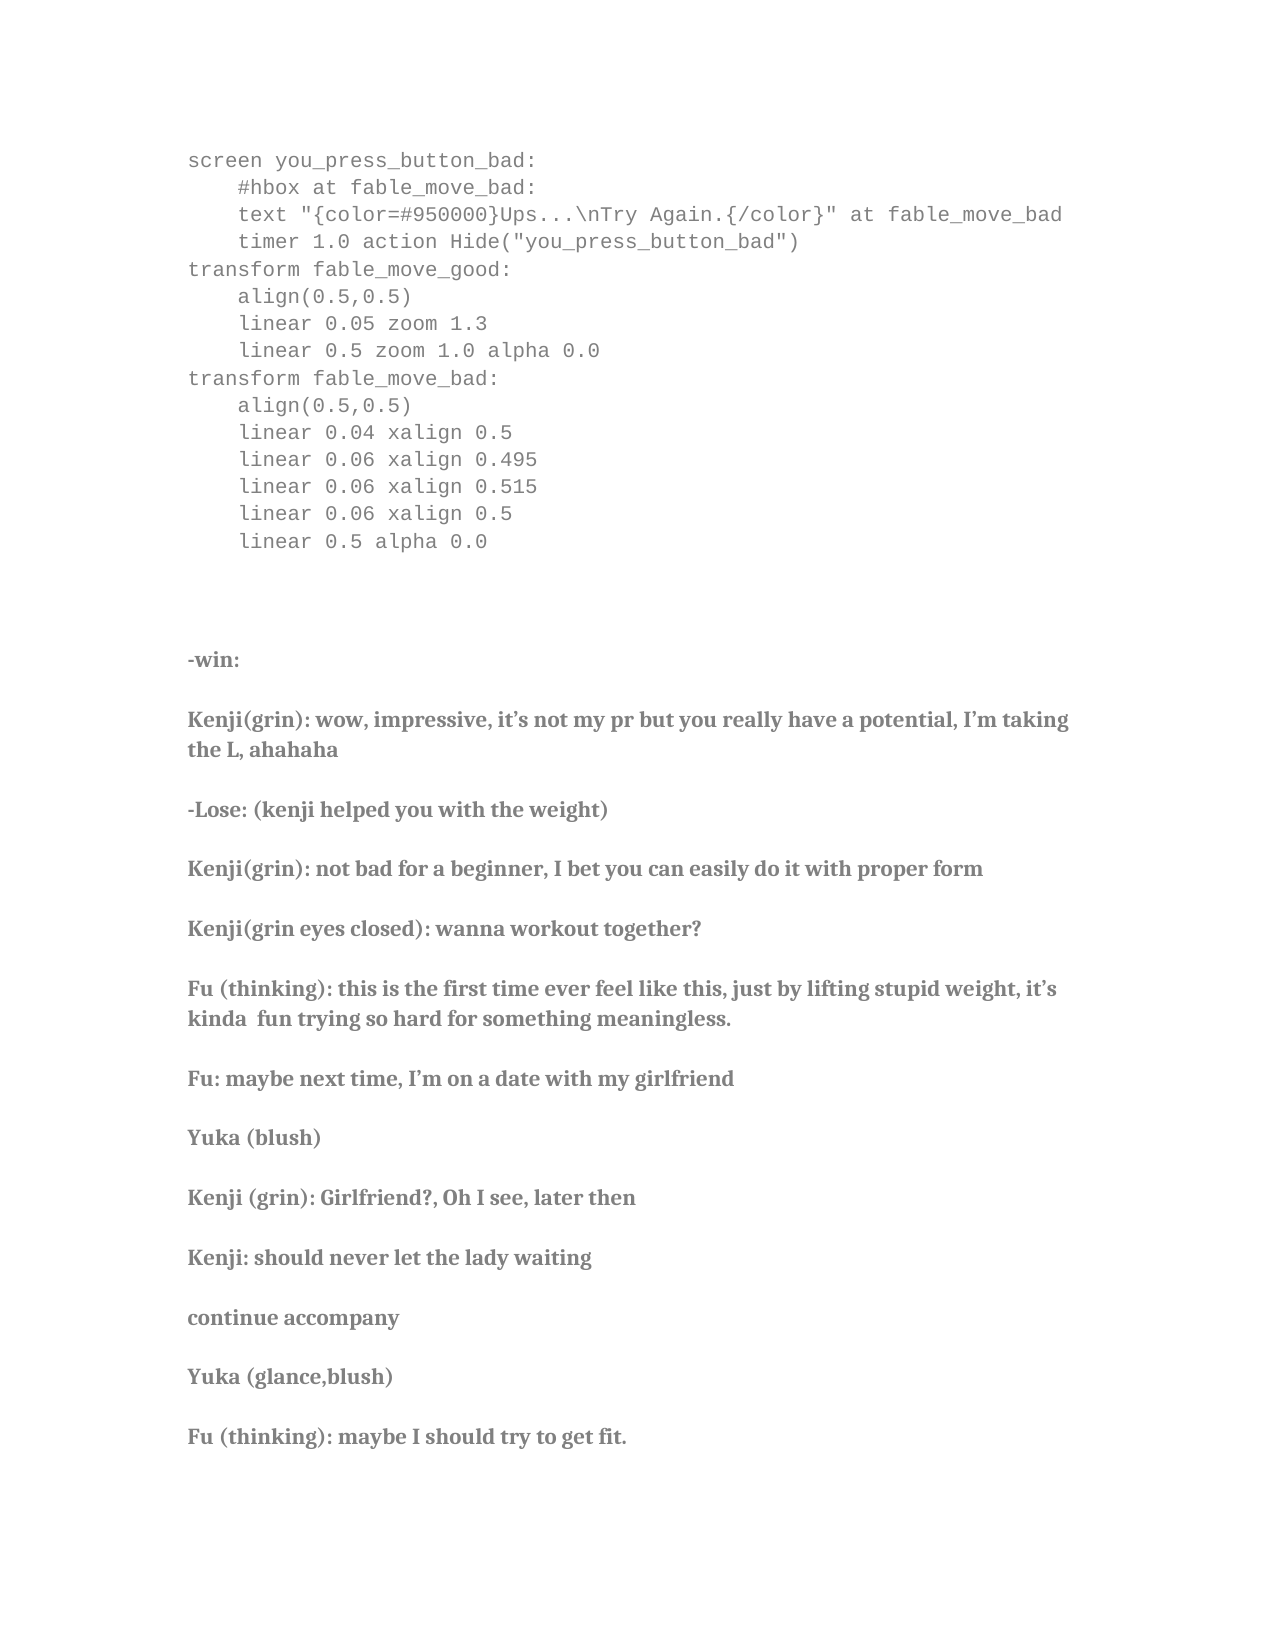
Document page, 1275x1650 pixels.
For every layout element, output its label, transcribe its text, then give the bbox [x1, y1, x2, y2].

text Kenji (grin): Girlfriend?, Oh I see, later then [187, 1185, 1087, 1211]
text transform fable_move_bad: [187, 367, 1087, 391]
text linear 0.05 zoom 1.3 [187, 313, 1087, 337]
text linear 0.5 alpha 0.0 [187, 531, 1087, 554]
text Yuka (blush) [187, 1125, 1087, 1152]
text continue accompany [187, 1304, 1087, 1331]
text align(0.5,0.5) [187, 395, 1087, 418]
text Kenji: should never let the lady waiting [187, 1244, 1087, 1271]
text linear 0.06 xalign 0.515 [187, 476, 1087, 500]
text Fu: maybe next time, I’m on a date with my girlfriend [187, 1066, 1087, 1092]
text text "{color=#950000}Ups...\nTry Again.{/color}" at fable_move_bad [187, 204, 1087, 228]
text -Lose: (kenji helped you with the weight) [187, 797, 1087, 823]
text timer 1.0 action Hide("you_press_button_bad") [187, 232, 1087, 255]
text linear 0.5 zoom 1.0 alpha 0.0 [187, 340, 1087, 364]
text Kenji(grin): not bad for a beginner, I bet you can easily do it with proper form [187, 856, 1087, 883]
text Kenji(grin eyes closed): wanna workout together? [187, 916, 1087, 942]
text linear 0.06 xalign 0.495 [187, 449, 1087, 473]
text linear 0.04 xalign 0.5 [187, 422, 1087, 446]
text Fu (thinking): this is the first time ever feel like this, just by lifting stupid weight, it’s kinda fun trying so hard for something meaningless. [187, 976, 1087, 1032]
text Fu (thinking): maybe I should try to get fit. [187, 1424, 1087, 1450]
text #hbox at fable_move_bad: [187, 177, 1087, 201]
text align(0.5,0.5) [187, 286, 1087, 309]
text transform fable_move_good: [187, 259, 1087, 282]
text linear 0.06 xalign 0.5 [187, 503, 1087, 527]
text screen you_press_button_bad: [187, 150, 1087, 174]
text -win: [187, 647, 1087, 673]
text Yuka (glance,blush) [187, 1364, 1087, 1390]
text Kenji(grin): wow, impressive, it’s not my pr but you really have a potential, I’m taking the L, ahahaha [187, 707, 1087, 763]
